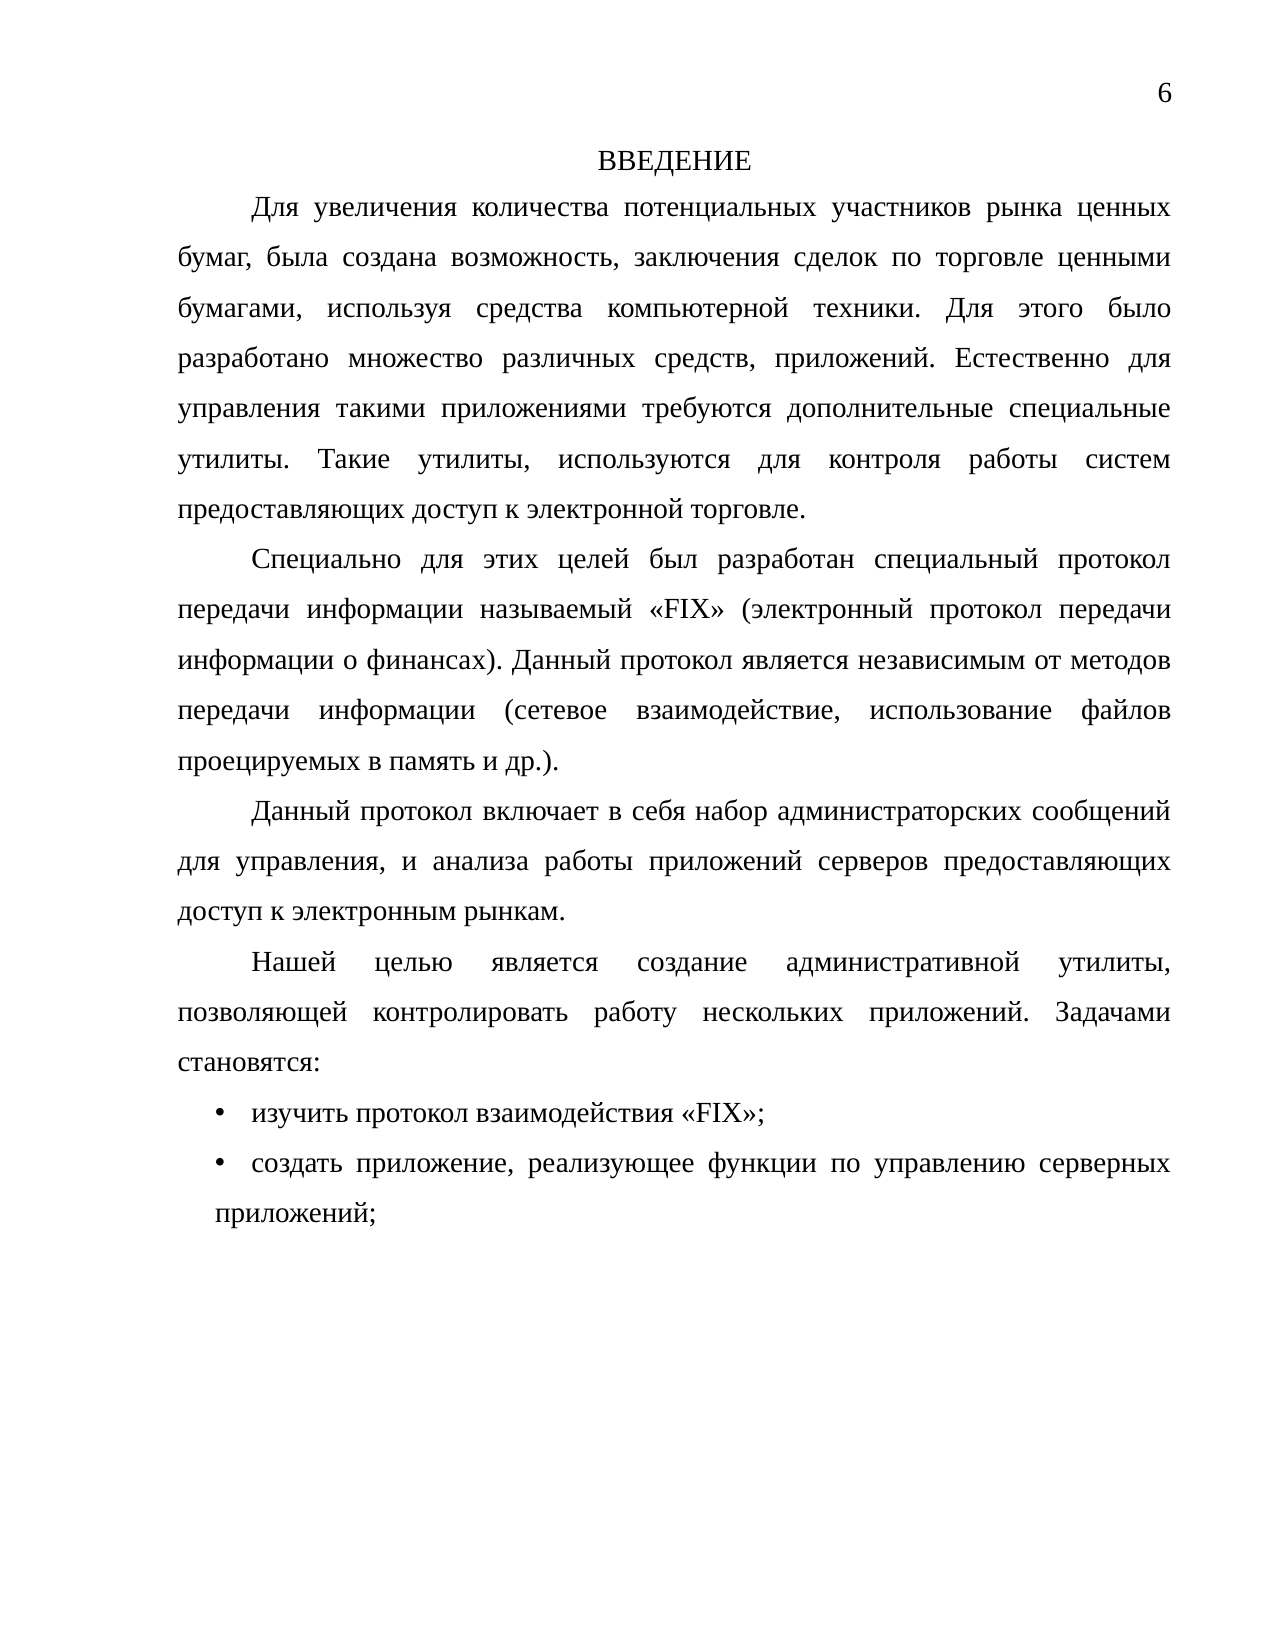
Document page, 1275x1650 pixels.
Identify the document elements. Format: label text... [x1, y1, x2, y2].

subtitle ВВЕДЕНИЕ [177, 143, 1172, 177]
list изучить протокол взаимодействия «FIX»; [215, 1095, 1172, 1128]
text Нашей целью является создание административной утилиты, позволяющей контролировать работу нескольких приложений. Задачами становятся: [177, 944, 1172, 1078]
text Данный протокол включает в себя набор администраторских сообщений для управления, и анализа работы приложений серверов предоставляющих доступ к электронным рынкам. [177, 793, 1172, 927]
text Для увеличения количества потенциальных участников рынка ценных бумаг, была создана возможность, заключения сделок по торговле ценными бумагами, используя средства компьютерной техники. Для этого было разработано множество различных средств, приложений. Естественно для управления такими приложениями требуются дополнительные специальные утилиты. Такие утилиты, используются для контроля работы систем предоставляющих доступ к электронной торговле. [177, 189, 1172, 524]
text Специально для этих целей был разработан специальный протокол передачи информации называемый «FIX» (электронный протокол передачи информации о финансах). Данный протокол является независимым от методов передачи информации (сетевое взаимодействие, использование файлов проецируемых в память и др.). [177, 541, 1172, 776]
list создать приложение, реализующее функции по управлению серверных приложений; [215, 1145, 1172, 1229]
